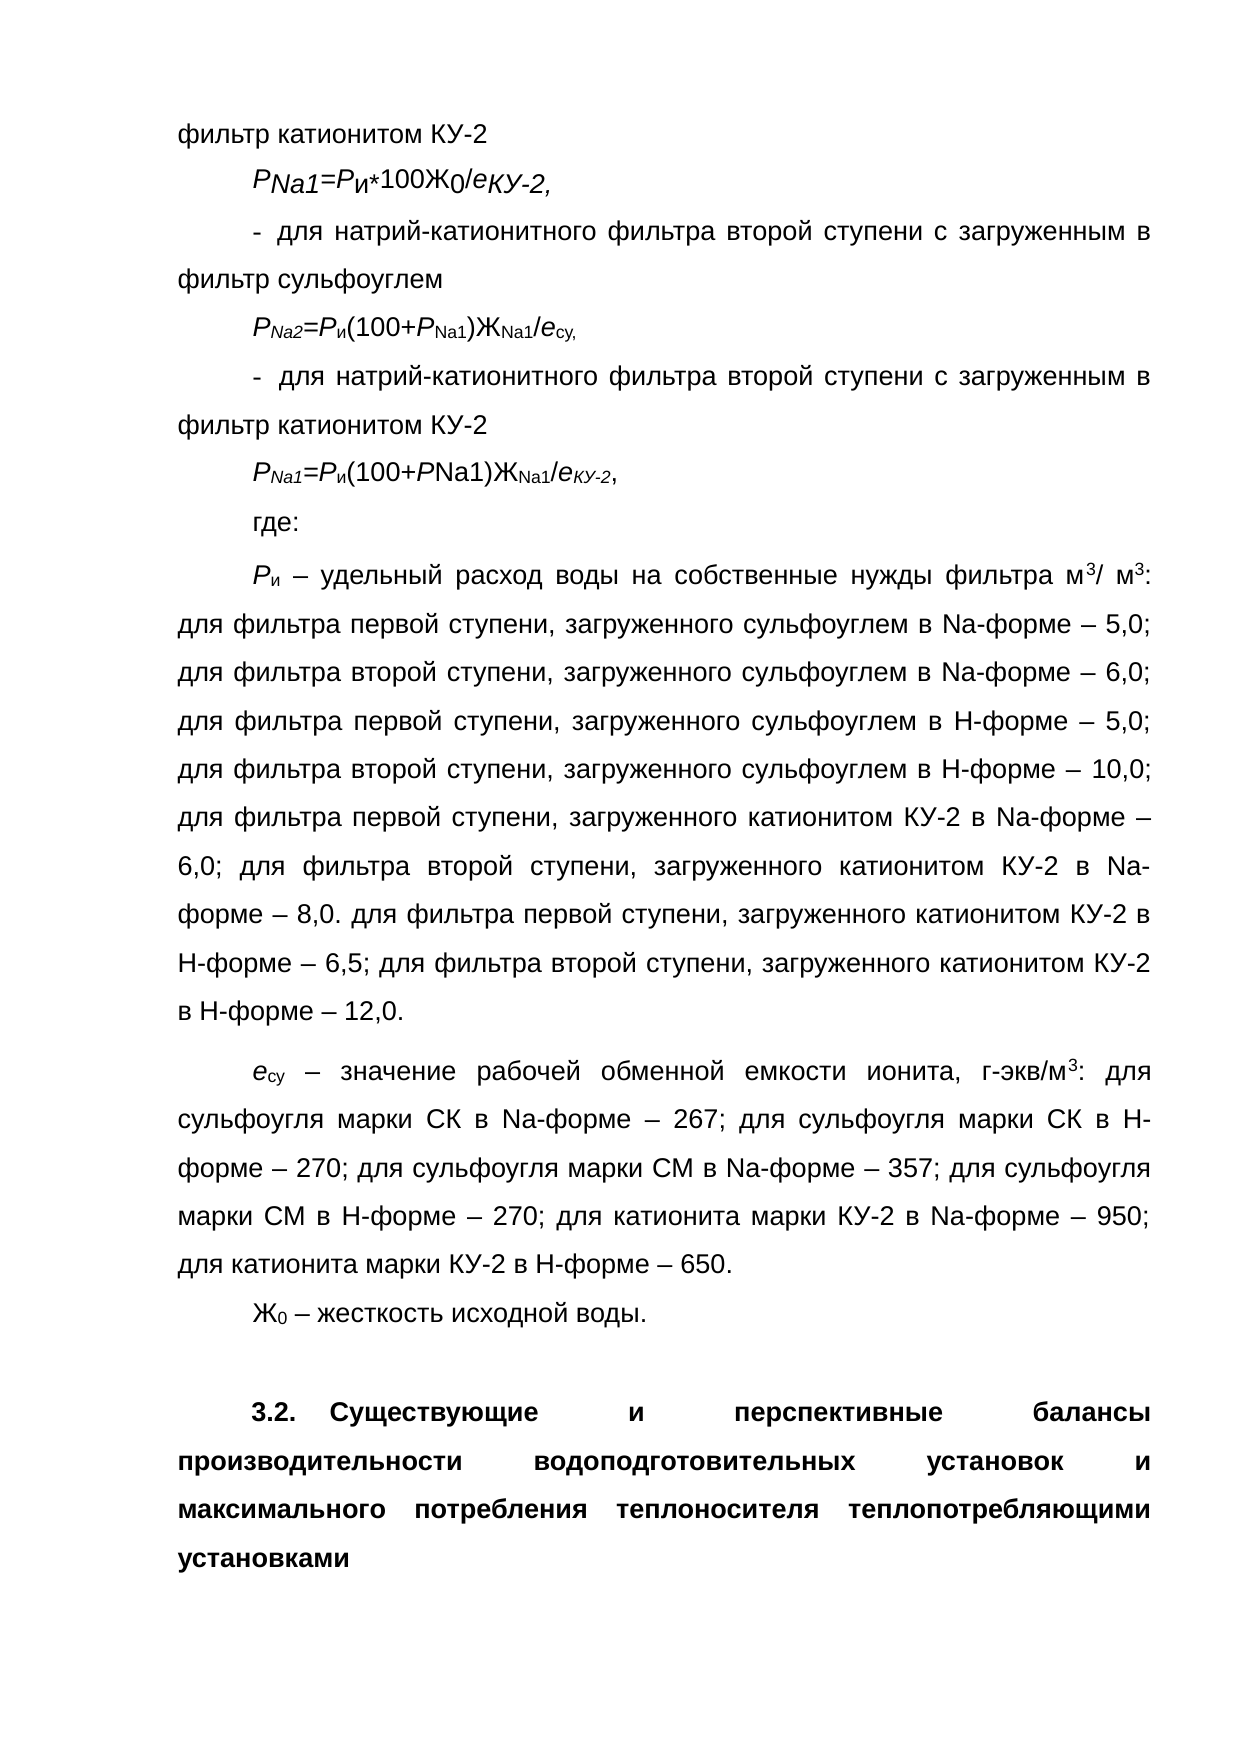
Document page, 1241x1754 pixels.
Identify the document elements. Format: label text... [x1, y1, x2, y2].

list для натрий-катионитного фильтра второй ступени с загруженным в фильтр сульфоуглем [177, 215, 1152, 295]
text РNa1=Ри*100Ж0/еКУ-2, [177, 167, 1152, 200]
text РNa2=Ри(100+РNa1)ЖNa1/есу, [177, 312, 1152, 343]
text Ри – удельный расход воды на собственные нужды фильтра м3/ м3: для фильтра первой ступени, загруженного сульфоуглем в Na-форме – 5,0; для фильтра второй ступени, загруженного сульфоуглем в Na-форме – 6,0; для фильтра первой ступени, загруженного сульфоуглем в Н-форме – 5,0; для фильтра второй ступени, загруженного сульфоуглем в Н-форме – 10,0; для фильтра первой ступени, загруженного катионитом КУ-2 в Na-форме – 6,0; для фильтра второй ступени, загруженного катионитом КУ-2 в Na-форме – 8,0. для фильтра первой ступени, загруженного катионитом КУ-2 в Н-форме – 6,5; для фильтра второй ступени, загруженного катионитом КУ-2 в Н-форме – 12,0. [177, 559, 1152, 1026]
text РNa1=Ри(100+РNa1)ЖNa1/еКУ-2, [177, 457, 1152, 488]
list для натрий-катионитного фильтра второй ступени с загруженным в фильтр катионитом КУ-2 [177, 360, 1152, 440]
text где: [177, 506, 1152, 537]
text Ж0 – жесткость исходной воды. [177, 1297, 1152, 1328]
text есу – значение рабочей обменной емкости ионита, г-экв/м3: для сульфоугля марки СК в Na-форме – 267; для сульфоугля марки СК в Н-форме – 270; для сульфоугля марки СМ в Na-форме – 357; для сульфоугля марки СМ в Н-форме – 270; для катионита марки КУ-2 в Na-форме – 950; для катионита марки КУ-2 в Н-форме – 650. [177, 1055, 1152, 1280]
list фильтр катионитом КУ-2 [177, 118, 1152, 149]
list Существующие и перспективные балансы производительности водоподготовительных установок и максимального потребления теплоносителя теплопотребляющими установками [177, 1396, 1152, 1573]
